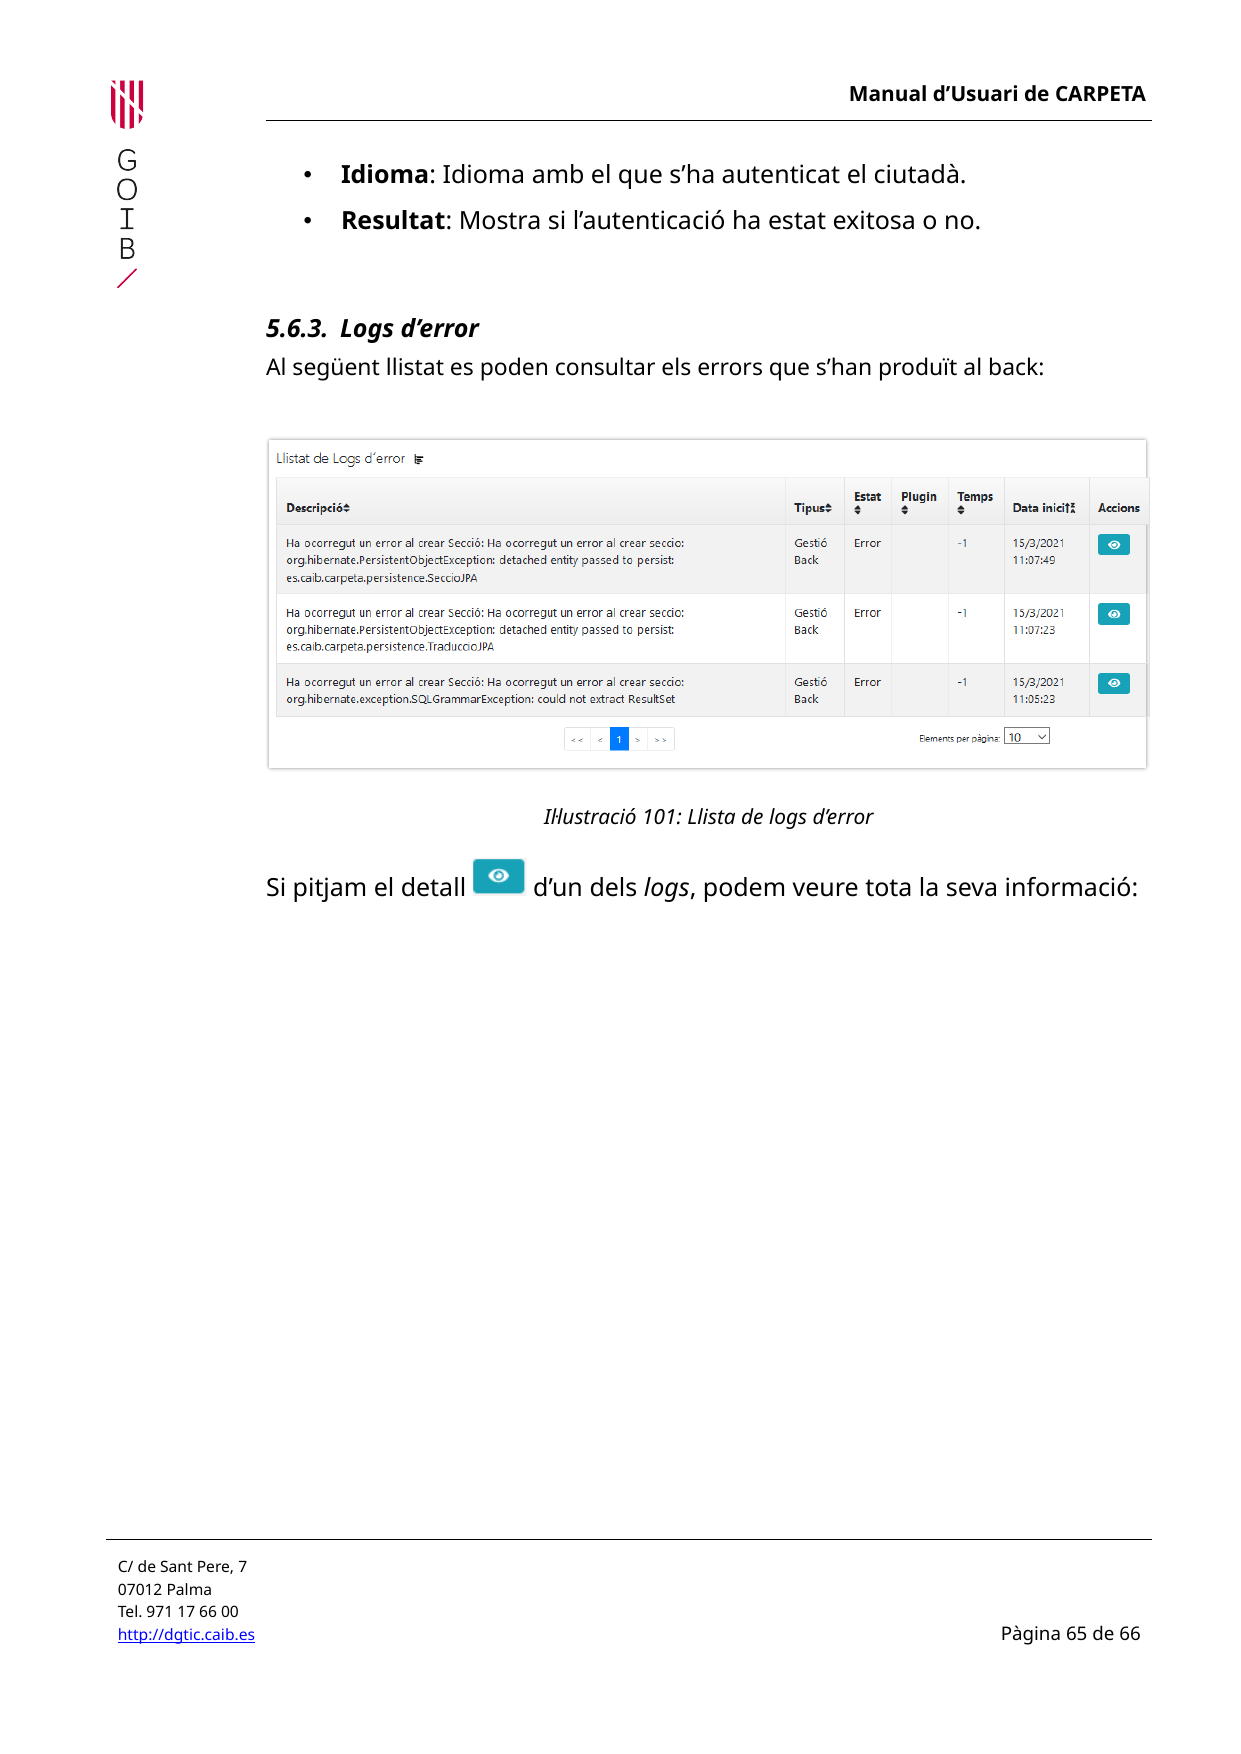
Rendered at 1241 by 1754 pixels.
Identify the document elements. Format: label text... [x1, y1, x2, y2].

list Resultat: Mostra si l’autenticació ha estat exitosa o no. [303, 202, 1152, 236]
list Idioma: Idioma amb el que s’ha autenticat el ciutadà. [303, 156, 1152, 191]
text Il·lustració 101: Llista de logs d’error [266, 775, 1152, 831]
text Al següent llistat es poden consultar els errors que s’han produït al back: [266, 351, 1152, 382]
picture [265, 436, 1152, 775]
picture [472, 858, 527, 896]
picture [82, 57, 172, 319]
list Si pitjam el detall d’un dels logs, podem veure tota la seva informació: [266, 858, 1152, 903]
subtitle Logs d’error [266, 310, 1152, 344]
